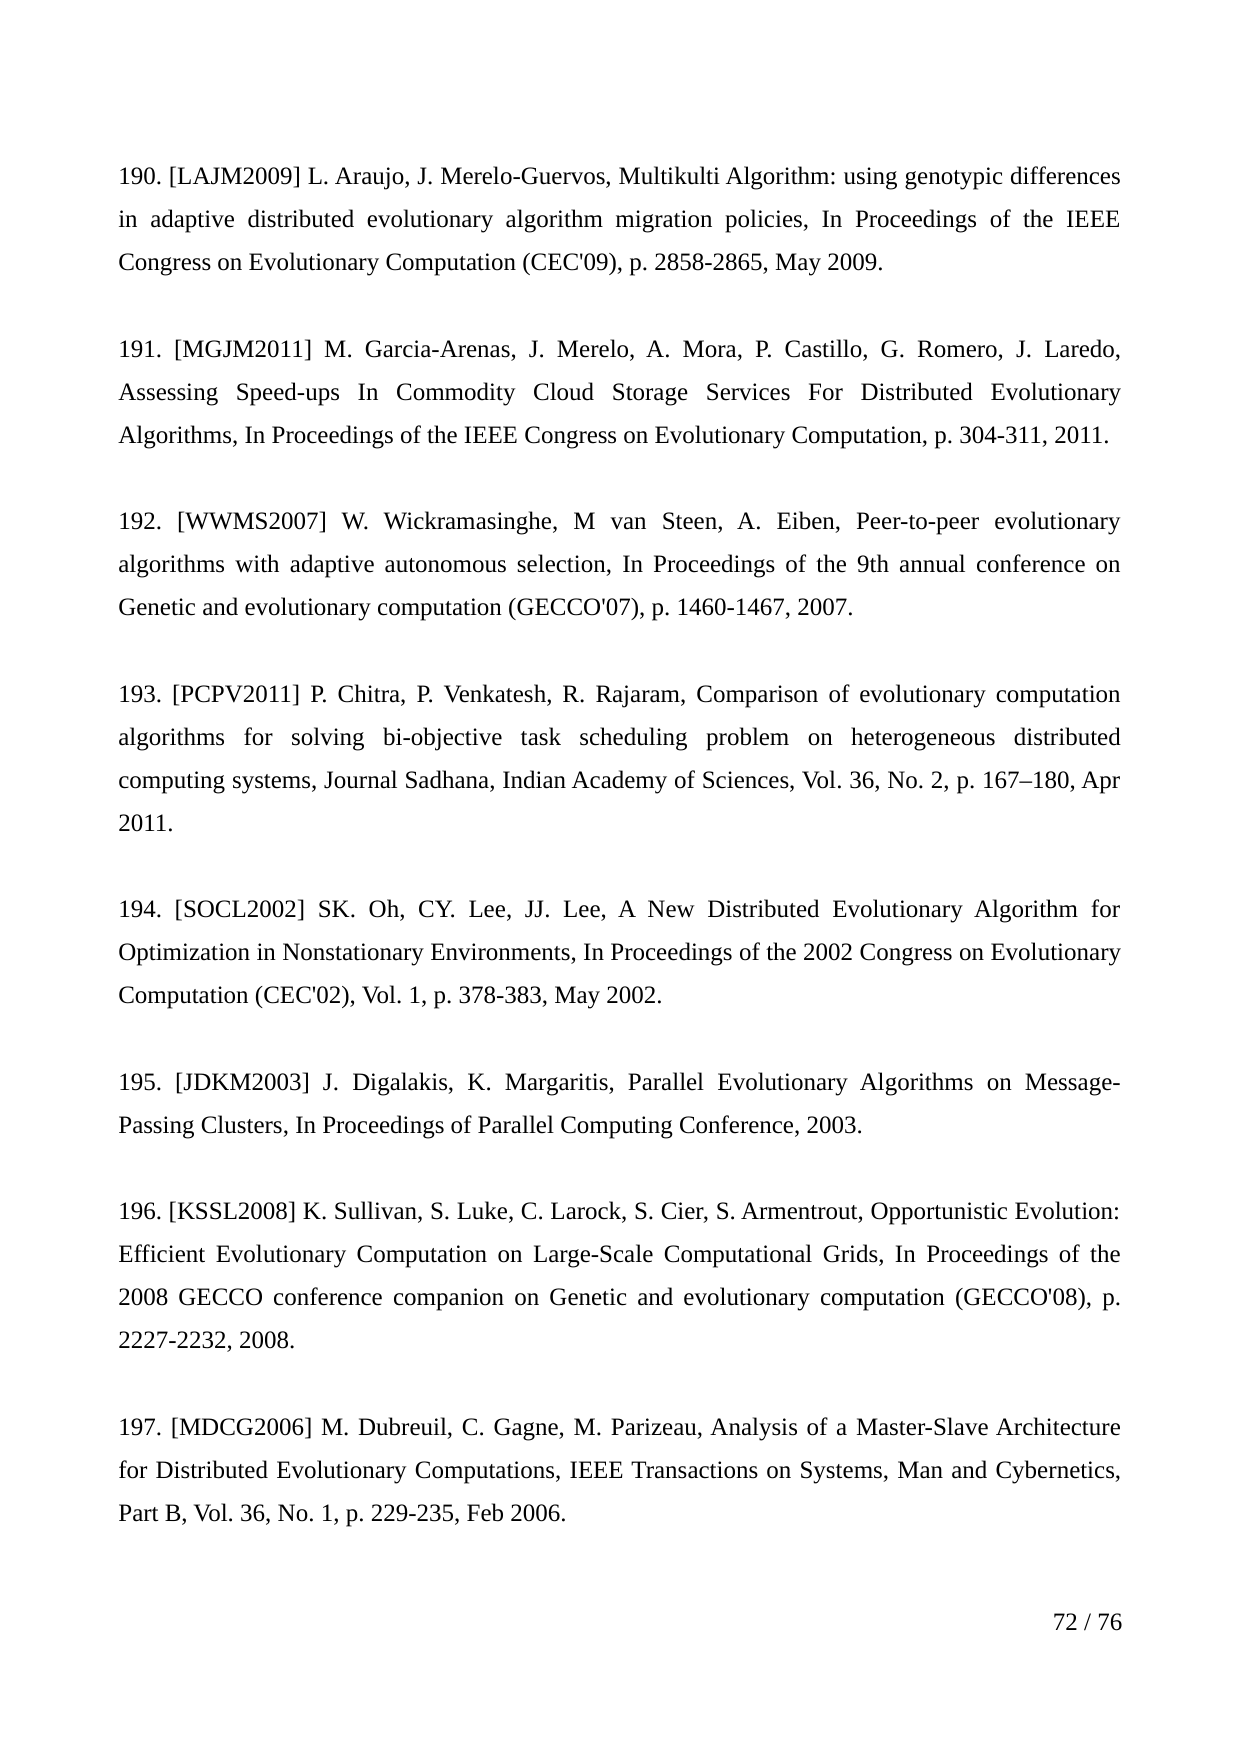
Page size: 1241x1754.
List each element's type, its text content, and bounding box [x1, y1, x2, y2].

text 191. [MGJM2011] M. Garcia-Arenas, J. Merelo, A. Mora, P. Castillo, G. Romero, J. Laredo, Assessing Speed-ups In Commodity Cloud Storage Services For Distributed Evolutionary Algorithms, In Proceedings of the IEEE Congress on Evolutionary Computation, p. 304-311, 2011. [118, 334, 1122, 449]
text 195. [JDKM2003] J. Digalakis, K. Margaritis, Parallel Evolutionary Algorithms on Message-Passing Clusters, In Proceedings of Parallel Computing Conference, 2003. [118, 1067, 1122, 1139]
text 196. [KSSL2008] K. Sullivan, S. Luke, C. Larock, S. Cier, S. Armentrout, Opportunistic Evolution: Efficient Evolutionary Computation on Large-Scale Computational Grids, In Proceedings of the 2008 GECCO conference companion on Genetic and evolutionary computation (GECCO'08), p. 2227-2232, 2008. [118, 1196, 1122, 1354]
text 197. [MDCG2006] M. Dubreuil, C. Gagne, M. Parizeau, Analysis of a Master-Slave Architecture for Distributed Evolutionary Computations, IEEE Transactions on Systems, Man and Cybernetics, Part B, Vol. 36, No. 1, p. 229-235, Feb 2006. [118, 1412, 1122, 1527]
text 193. [PCPV2011] P. Chitra, P. Venkatesh, R. Rajaram, Comparison of evolutionary computation algorithms for solving bi-objective task scheduling problem on heterogeneous distributed computing systems, Journal Sadhana, Indian Academy of Sciences, Vol. 36, No. 2, p. 167–180, Apr 2011. [118, 679, 1122, 837]
text 194. [SOCL2002] SK. Oh, CY. Lee, JJ. Lee, A New Distributed Evolutionary Algorithm for Optimization in Nonstationary Environments, In Proceedings of the 2002 Congress on Evolutionary Computation (CEC'02), Vol. 1, p. 378-383, May 2002. [118, 894, 1122, 1009]
text 192. [WWMS2007] W. Wickramasinghe, M van Steen, A. Eiben, Peer-to-peer evolutionary algorithms with adaptive autonomous selection, In Proceedings of the 9th annual conference on Genetic and evolutionary computation (GECCO'07), p. 1460-1467, 2007. [118, 506, 1122, 621]
text 190. [LAJM2009] L. Araujo, J. Merelo-Guervos, Multikulti Algorithm: using genotypic differences in adaptive distributed evolutionary algorithm migration policies, In Proceedings of the IEEE Congress on Evolutionary Computation (CEC'09), p. 2858-2865, May 2009. [118, 161, 1122, 276]
